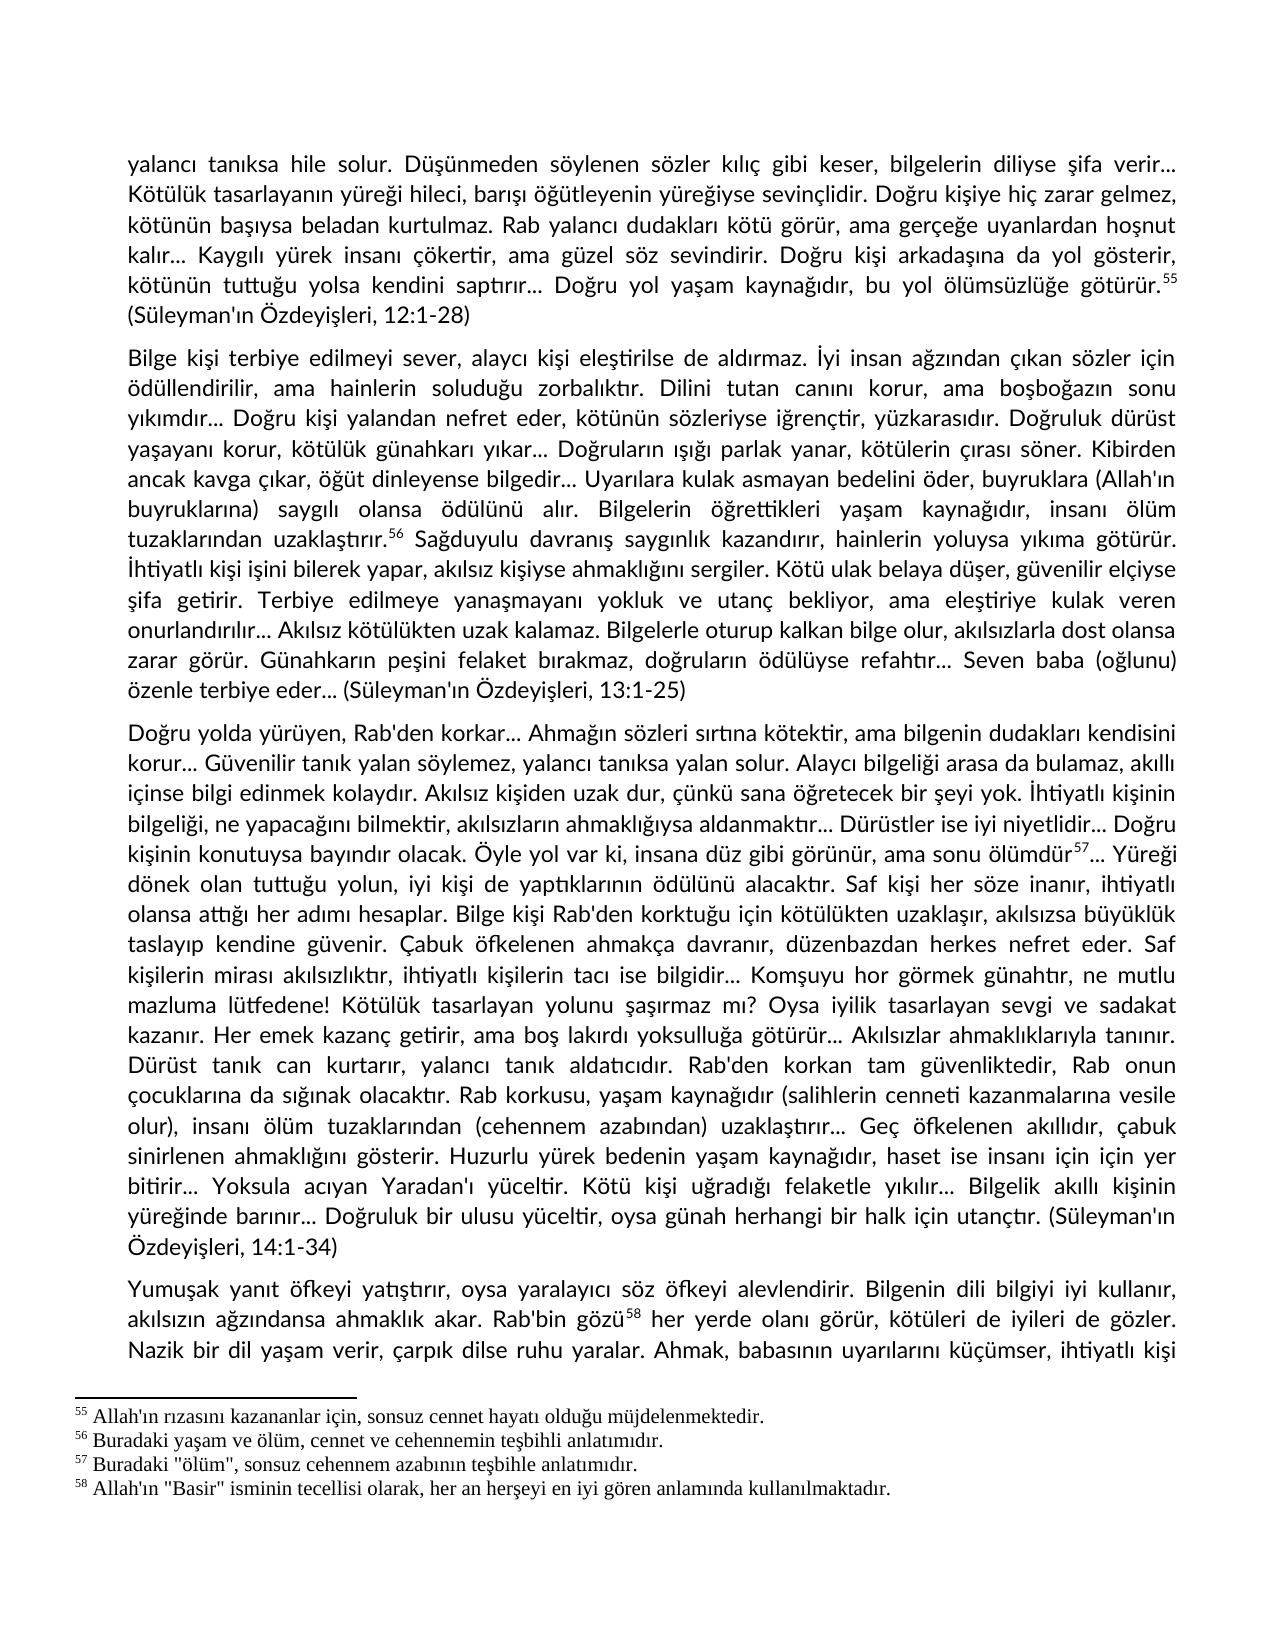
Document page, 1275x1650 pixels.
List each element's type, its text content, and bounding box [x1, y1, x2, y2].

text Yumuşak yanıt öfkeyi yatıştırır, oysa yaralayıcı söz öfkeyi alevlendirir. Bilgenin dili bilgiyi iyi kullanır, akılsızın ağzındansa ahmaklık akar. Rab'bin gözü her yerde olanı görür, kötüleri de iyileri de gözler. Nazik bir dil yaşam verir, çarpık dilse ruhu yaralar. Ahmak, babasının uyarılarını küçümser, ihtiyatlı kişi [127, 1275, 1177, 1363]
text Buradaki yaşam ve ölüm, cennet ve cehennemin teşbihli anlatımıdır. [75, 1428, 1200, 1452]
text Allah'ın rızasını kazananlar için, sonsuz cennet hayatı olduğu müjdelenmektedir. [75, 1404, 1200, 1428]
text Bilge kişi terbiye edilmeyi sever, alaycı kişi eleştirilse de aldırmaz. İyi insan ağzından çıkan sözler için ödüllendirilir, ama hainlerin soluduğu zorbalıktır. Dilini tutan canını korur, ama boşboğazın sonu yıkımdır... Doğru kişi yalandan nefret eder, kötünün sözleriyse iğrençtir, yüzkarasıdır. Doğruluk dürüst yaşayanı korur, kötülük günahkarı yıkar... Doğruların ışığı parlak yanar, kötülerin çırası söner. Kibirden ancak kavga çıkar, öğüt dinleyense bilgedir... Uyarılara kulak asmayan bedelini öder, buyruklara (Allah'ın buyruklarına) saygılı olansa ödülünü alır. Bilgelerin öğrettikleri yaşam kaynağıdır, insanı ölüm tuzaklarından uzaklaştırır. Sağduyulu davranış saygınlık kazandırır, hainlerin yoluysa yıkıma götürür. İhtiyatlı kişi işini bilerek yapar, akılsız kişiyse ahmaklığını sergiler. Kötü ulak belaya düşer, güvenilir elçiyse şifa getirir. Terbiye edilmeye yanaşmayanı yokluk ve utanç bekliyor, ama eleştiriye kulak veren onurlandırılır... Akılsız kötülükten uzak kalamaz. Bilgelerle oturup kalkan bilge olur, akılsızlarla dost olansa zarar görür. Günahkarın peşini felaket bırakmaz, doğruların ödülüyse refahtır... Seven baba (oğlunu) özenle terbiye eder... (Süleyman'ın Özdeyişleri, 13:1-25) [127, 344, 1177, 703]
text Allah'ın "Basir" isminin tecellisi olarak, her an herşeyi en iyi gören anlamında kullanılmaktadır. [75, 1476, 1200, 1500]
text yalancı tanıksa hile solur. Düşünmeden söylenen sözler kılıç gibi keser, bilgelerin diliyse şifa verir... Kötülük tasarlayanın yüreği hileci, barışı öğütleyenin yüreğiyse sevinçlidir. Doğru kişiye hiç zarar gelmez, kötünün başıysa beladan kurtulmaz. Rab yalancı dudakları kötü görür, ama gerçeğe uyanlardan hoşnut kalır... Kaygılı yürek insanı çökertir, ama güzel söz sevindirir. Doğru kişi arkadaşına da yol gösterir, kötünün tuttuğu yolsa kendini saptırır... Doğru yol yaşam kaynağıdır, bu yol ölümsüzlüğe götürür. (Süleyman'ın Özdeyişleri, 12:1-28) [127, 150, 1177, 328]
text Doğru yolda yürüyen, Rab'den korkar... Ahmağın sözleri sırtına kötektir, ama bilgenin dudakları kendisini korur... Güvenilir tanık yalan söylemez, yalancı tanıksa yalan solur. Alaycı bilgeliği arasa da bulamaz, akıllı içinse bilgi edinmek kolaydır. Akılsız kişiden uzak dur, çünkü sana öğretecek bir şeyi yok. İhtiyatlı kişinin bilgeliği, ne yapacağını bilmektir, akılsızların ahmaklığıysa aldanmaktır... Dürüstler ise iyi niyetlidir... Doğru kişinin konutuysa bayındır olacak. Öyle yol var ki, insana düz gibi görünür, ama sonu ölümdür... Yüreği dönek olan tuttuğu yolun, iyi kişi de yaptıklarının ödülünü alacaktır. Saf kişi her söze inanır, ihtiyatlı olansa attığı her adımı hesaplar. Bilge kişi Rab'den korktuğu için kötülükten uzaklaşır, akılsızsa büyüklük taslayıp kendine güvenir. Çabuk öfkelenen ahmakça davranır, düzenbazdan herkes nefret eder. Saf kişilerin mirası akılsızlıktır, ihtiyatlı kişilerin tacı ise bilgidir... Komşuyu hor görmek günahtır, ne mutlu mazluma lütfedene! Kötülük tasarlayan yolunu şaşırmaz mı? Oysa iyilik tasarlayan sevgi ve sadakat kazanır. Her emek kazanç getirir, ama boş lakırdı yoksulluğa götürür... Akılsızlar ahmaklıklarıyla tanınır. Dürüst tanık can kurtarır, yalancı tanık aldatıcıdır. Rab'den korkan tam güvenliktedir, Rab onun çocuklarına da sığınak olacaktır. Rab korkusu, yaşam kaynağıdır (salihlerin cenneti kazanmalarına vesile olur), insanı ölüm tuzaklarından (cehennem azabından) uzaklaştırır... Geç öfkelenen akıllıdır, çabuk sinirlenen ahmaklığını gösterir. Huzurlu yürek bedenin yaşam kaynağıdır, haset ise insanı için için yer bitirir... Yoksula acıyan Yaradan'ı yüceltir. Kötü kişi uğradığı felaketle yıkılır... Bilgelik akıllı kişinin yüreğinde barınır... Doğruluk bir ulusu yüceltir, oysa günah herhangi bir halk için utançtır. (Süleyman'ın Özdeyişleri, 14:1-34) [127, 719, 1177, 1260]
text Buradaki "ölüm", sonsuz cehennem azabının teşbihle anlatımıdır. [75, 1452, 1200, 1476]
